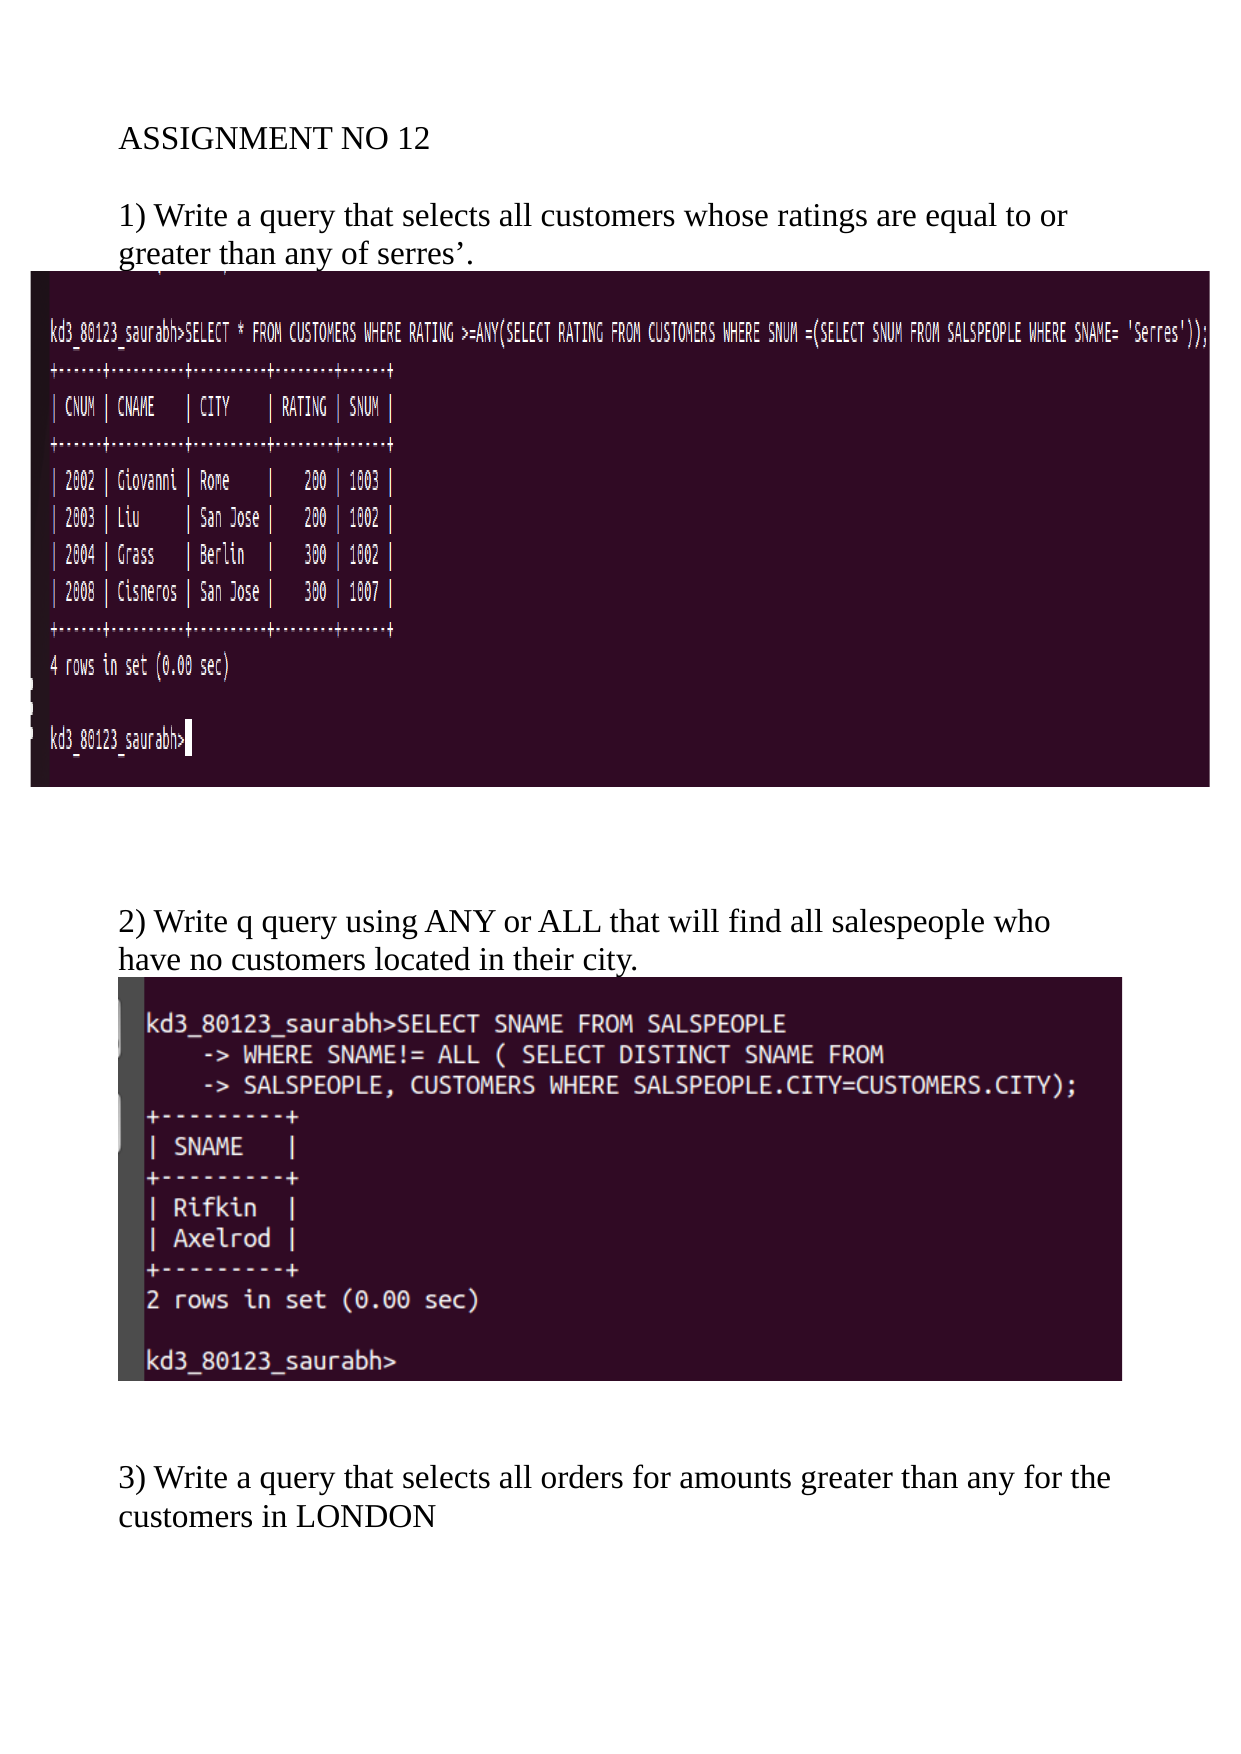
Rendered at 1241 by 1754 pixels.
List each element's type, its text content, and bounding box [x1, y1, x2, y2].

picture [30, 271, 1210, 787]
text 1) Write a query that selects all customers whose ratings are equal to or greater than any of serres’. [118, 195, 1122, 271]
picture [118, 977, 1123, 1381]
text ASSIGNMENT NO 12 [118, 118, 1122, 156]
text 2) Write q query using ANY or ALL that will find all salespeople who have no customers located in their city. [118, 901, 1122, 977]
text 3) Write a query that selects all orders for amounts greater than any for the customers in LONDON [118, 1458, 1122, 1534]
